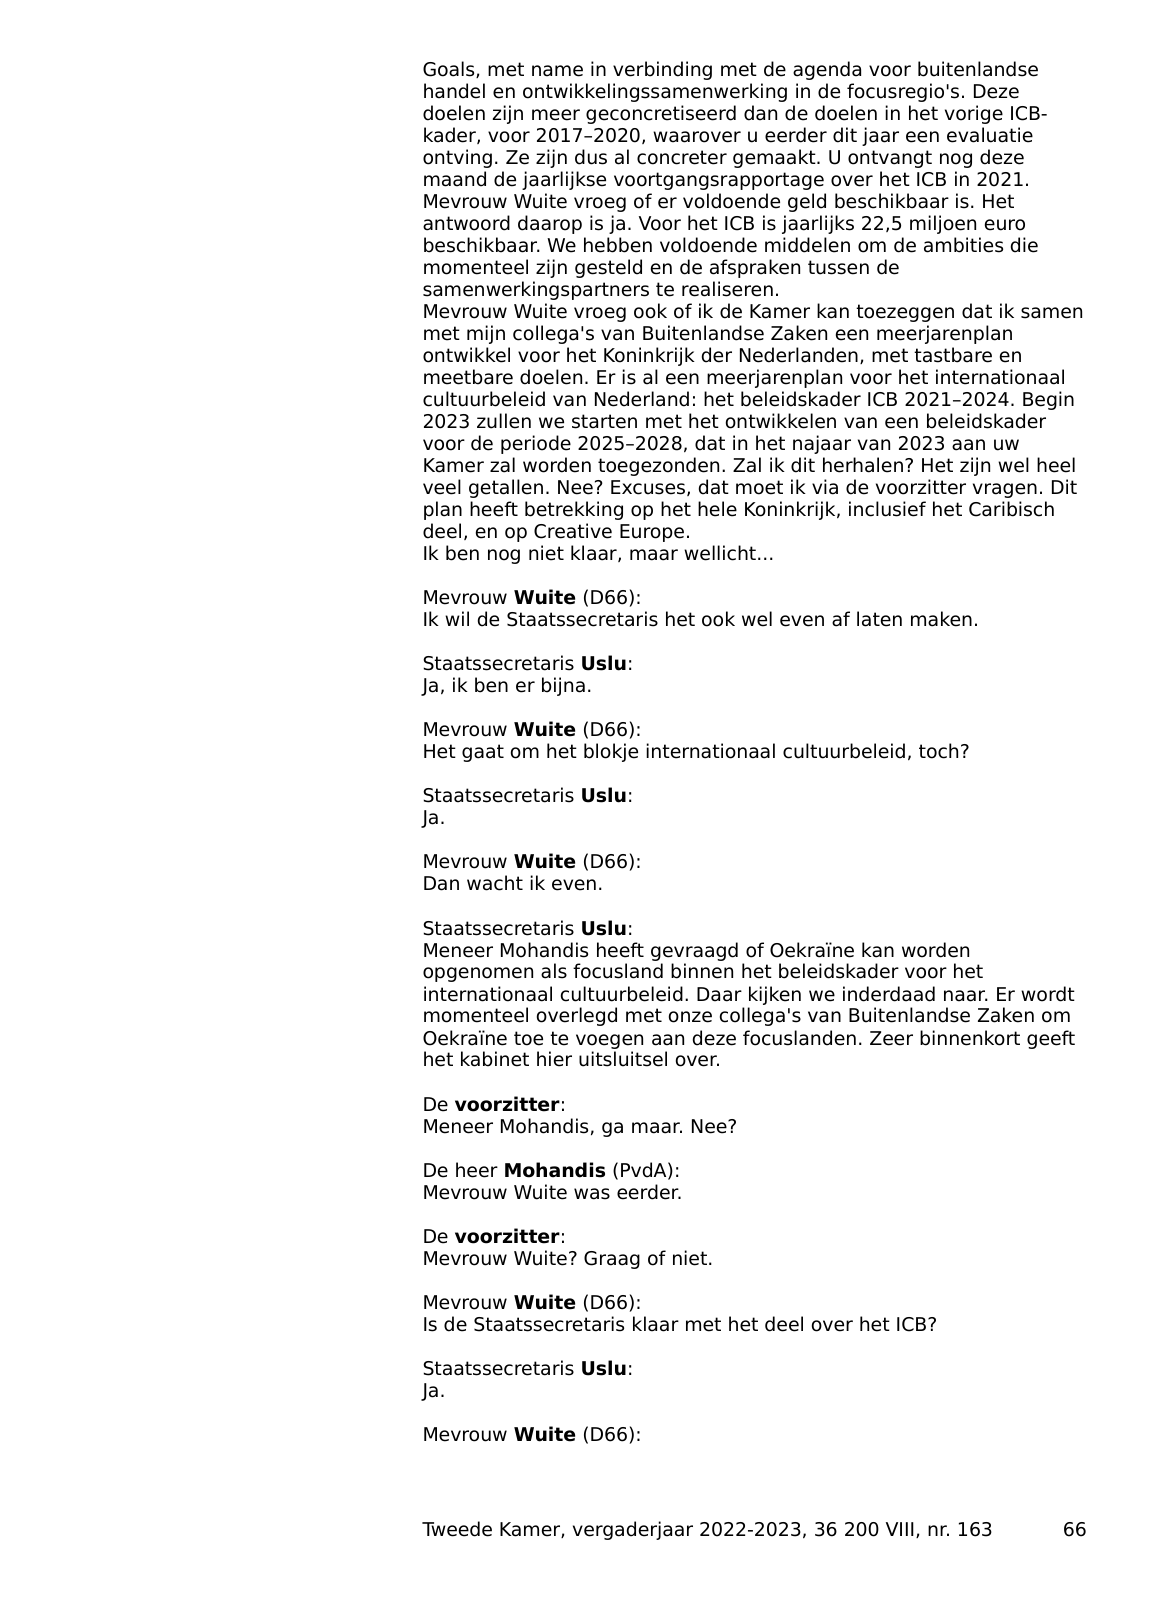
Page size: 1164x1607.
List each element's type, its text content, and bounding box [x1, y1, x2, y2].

text De heer Mohandis (PvdA): [422, 1160, 1087, 1182]
text Staatssecretaris Uslu: [422, 917, 1087, 939]
text Mevrouw Wuite? Graag of niet. [422, 1248, 1087, 1270]
text Ja. [422, 807, 1087, 829]
text Mevrouw Wuite (D66): [422, 1424, 1087, 1446]
text Staatssecretaris Uslu: [422, 653, 1087, 675]
text Goals, met name in verbinding met de agenda voor buitenlandse handel en ontwikkelingssamenwerking in de focusregio's. Deze doelen zijn meer geconcretiseerd dan de doelen in het vorige ICB-kader, voor 2017–2020, waarover u eerder dit jaar een evaluatie ontving. Ze zijn dus al concreter gemaakt. U ontvangt nog deze maand de jaarlijkse voortgangsrapportage over het ICB in 2021. [422, 59, 1087, 191]
text Mevrouw Wuite (D66): [422, 1292, 1087, 1314]
text Ik wil de Staatssecretaris het ook wel even af laten maken. [422, 609, 1087, 631]
text Mevrouw Wuite vroeg of er voldoende geld beschikbaar is. Het antwoord daarop is ja. Voor het ICB is jaarlijks 22,5 miljoen euro beschikbaar. We hebben voldoende middelen om de ambities die momenteel zijn gesteld en de afspraken tussen de samenwerkingspartners te realiseren. [422, 191, 1087, 301]
text Mevrouw Wuite vroeg ook of ik de Kamer kan toezeggen dat ik samen met mijn collega's van Buitenlandse Zaken een meerjarenplan ontwikkel voor het Koninkrijk der Nederlanden, met tastbare en meetbare doelen. Er is al een meerjarenplan voor het internationaal cultuurbeleid van Nederland: het beleidskader ICB 2021–2024. Begin 2023 zullen we starten met het ontwikkelen van een beleidskader voor de periode 2025–2028, dat in het najaar van 2023 aan uw Kamer zal worden toegezonden. Zal ik dit herhalen? Het zijn wel heel veel getallen. Nee? Excuses, dat moet ik via de voorzitter vragen. Dit plan heeft betrekking op het hele Koninkrijk, inclusief het Caribisch deel, en op Creative Europe. [422, 301, 1087, 543]
text Meneer Mohandis, ga maar. Nee? [422, 1116, 1087, 1137]
text Staatssecretaris Uslu: [422, 1358, 1087, 1380]
text Ja, ik ben er bijna. [422, 675, 1087, 697]
text Meneer Mohandis heeft gevraagd of Oekraïne kan worden opgenomen als focusland binnen het beleidskader voor het internationaal cultuurbeleid. Daar kijken we inderdaad naar. Er wordt momenteel overlegd met onze collega's van Buitenlandse Zaken om Oekraïne toe te voegen aan deze focuslanden. Zeer binnenkort geeft het kabinet hier uitsluitsel over. [422, 939, 1087, 1071]
text De voorzitter: [422, 1226, 1087, 1248]
text Ik ben nog niet klaar, maar wellicht... [422, 543, 1087, 564]
text Het gaat om het blokje internationaal cultuurbeleid, toch? [422, 741, 1087, 763]
text Dan wacht ik even. [422, 873, 1087, 895]
text Staatssecretaris Uslu: [422, 785, 1087, 807]
text Is de Staatssecretaris klaar met het deel over het ICB? [422, 1314, 1087, 1336]
text Mevrouw Wuite (D66): [422, 719, 1087, 741]
text De voorzitter: [422, 1093, 1087, 1116]
text Mevrouw Wuite (D66): [422, 587, 1087, 609]
text Ja. [422, 1380, 1087, 1402]
text Mevrouw Wuite (D66): [422, 851, 1087, 873]
text Mevrouw Wuite was eerder. [422, 1182, 1087, 1204]
